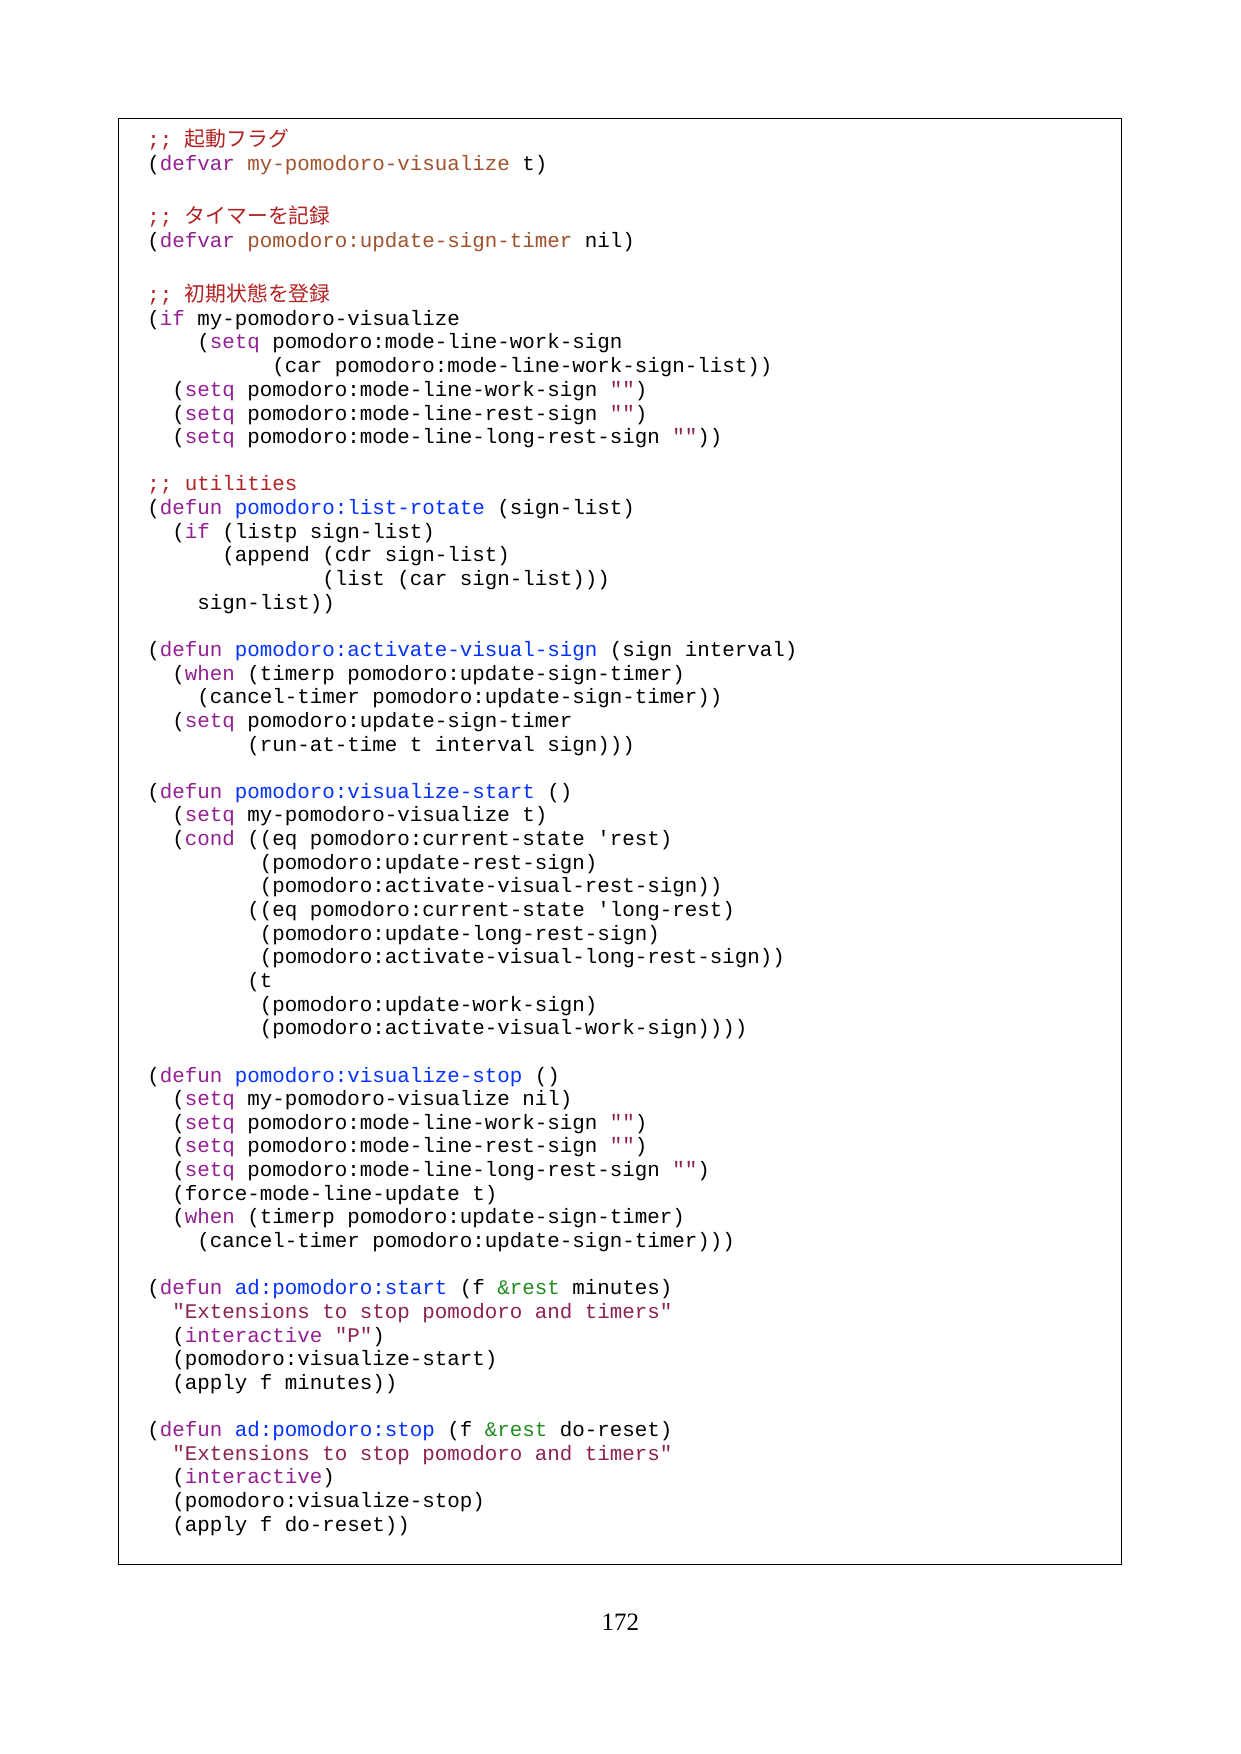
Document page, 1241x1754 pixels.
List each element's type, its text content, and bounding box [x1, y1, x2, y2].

text (cond ((eq pomodoro:current-state 'rest) [119, 824, 1121, 848]
text (setq pomodoro:mode-line-work-sign "") [119, 375, 1121, 398]
text (defun ad:pomodoro:start (f &rest minutes) [119, 1273, 1121, 1297]
text sign-list)) [119, 588, 1121, 611]
text (append (cdr sign-list) [119, 540, 1121, 564]
text (run-at-time t interval sign))) [119, 729, 1121, 753]
text ;; utilities [119, 469, 1121, 493]
text ;; 初期状態を登録 [119, 273, 1121, 304]
text (defvar pomodoro:update-sign-timer nil) [119, 226, 1121, 250]
text (pomodoro:activate-visual-work-sign)))) [119, 1013, 1121, 1037]
text (interactive "P") [119, 1321, 1121, 1344]
text (pomodoro:update-work-sign) [119, 990, 1121, 1013]
text "Extensions to stop pomodoro and timers" [119, 1297, 1121, 1321]
text "Extensions to stop pomodoro and timers" [119, 1439, 1121, 1463]
text (t [119, 966, 1121, 990]
text (when (timerp pomodoro:update-sign-timer) [119, 1202, 1121, 1226]
text (list (car sign-list))) [119, 564, 1121, 588]
text (defun pomodoro:list-rotate (sign-list) [119, 493, 1121, 517]
text (setq my-pomodoro-visualize t) [119, 801, 1121, 824]
text (if (listp sign-list) [119, 517, 1121, 540]
text (setq pomodoro:mode-line-long-rest-sign "")) [119, 422, 1121, 446]
text (pomodoro:activate-visual-long-rest-sign)) [119, 942, 1121, 966]
text (cancel-timer pomodoro:update-sign-timer))) [119, 1226, 1121, 1250]
text (if my-pomodoro-visualize [119, 304, 1121, 328]
text (defun pomodoro:visualize-stop () [119, 1061, 1121, 1084]
text (defun pomodoro:activate-visual-sign (sign interval) [119, 635, 1121, 659]
text ;; タイマーを記録 [119, 196, 1121, 226]
text (setq pomodoro:mode-line-rest-sign "") [119, 398, 1121, 422]
text (cancel-timer pomodoro:update-sign-timer)) [119, 682, 1121, 706]
text (apply f do-reset)) [119, 1510, 1121, 1533]
text (pomodoro:update-rest-sign) [119, 848, 1121, 871]
text (pomodoro:activate-visual-rest-sign)) [119, 871, 1121, 895]
text (car pomodoro:mode-line-work-sign-list)) [119, 351, 1121, 375]
text (defvar my-pomodoro-visualize t) [119, 148, 1121, 172]
text (setq my-pomodoro-visualize nil) [119, 1084, 1121, 1108]
text ;; 起動フラグ [119, 119, 1121, 148]
text ((eq pomodoro:current-state 'long-rest) [119, 895, 1121, 919]
text (when (timerp pomodoro:update-sign-timer) [119, 659, 1121, 682]
text (setq pomodoro:mode-line-work-sign [119, 328, 1121, 351]
text (apply f minutes)) [119, 1368, 1121, 1392]
text (setq pomodoro:mode-line-rest-sign "") [119, 1132, 1121, 1155]
text (force-mode-line-update t) [119, 1179, 1121, 1202]
text (defun pomodoro:visualize-start () [119, 777, 1121, 801]
text (setq pomodoro:update-sign-timer [119, 706, 1121, 729]
text (pomodoro:update-long-rest-sign) [119, 919, 1121, 942]
text (setq pomodoro:mode-line-work-sign "") [119, 1108, 1121, 1132]
text (interactive) [119, 1463, 1121, 1486]
text (pomodoro:visualize-start) [119, 1344, 1121, 1368]
text (defun ad:pomodoro:stop (f &rest do-reset) [119, 1415, 1121, 1439]
text (setq pomodoro:mode-line-long-rest-sign "") [119, 1155, 1121, 1179]
text (pomodoro:visualize-stop) [119, 1486, 1121, 1510]
